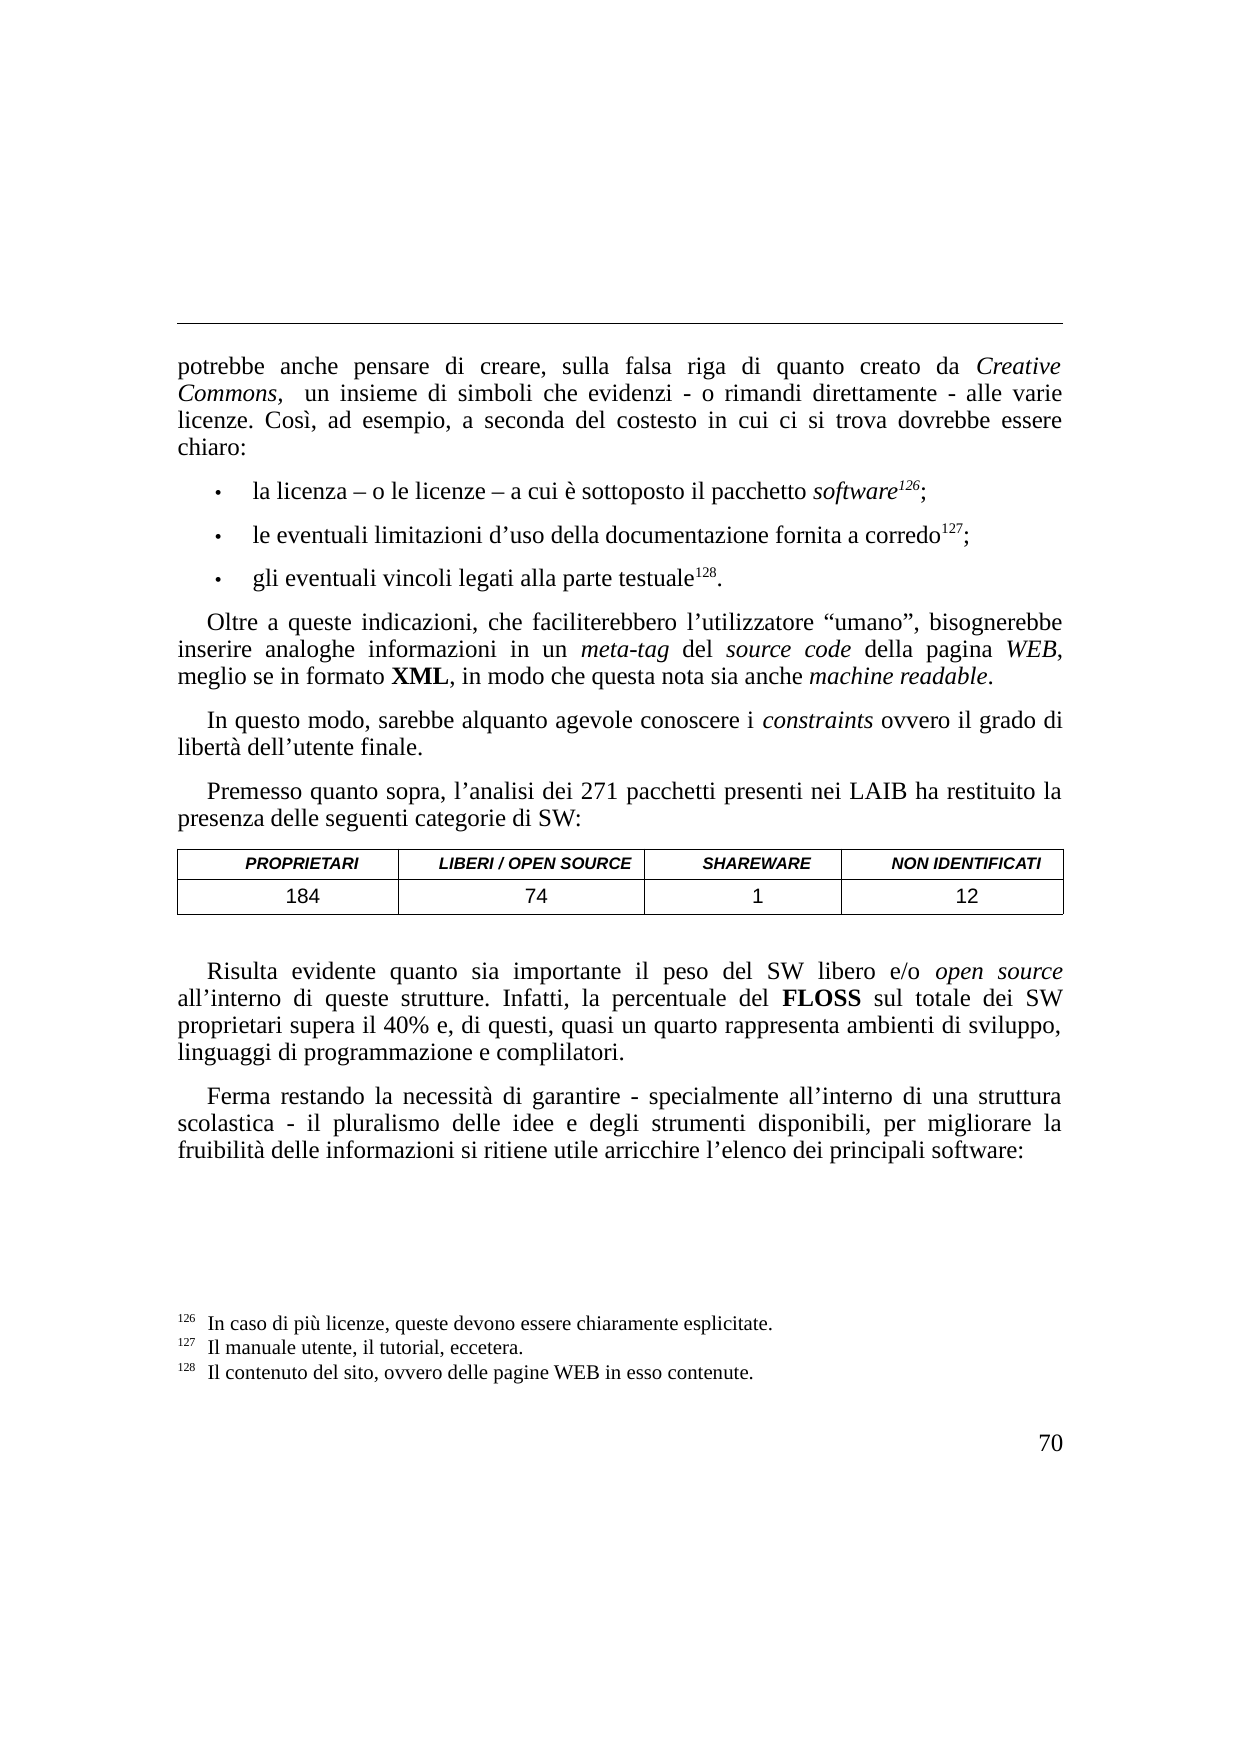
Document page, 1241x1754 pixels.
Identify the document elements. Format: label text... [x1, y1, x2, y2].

table_cell 74 [399, 880, 644, 913]
list gli eventuali vincoli legati alla parte testuale. [215, 565, 1063, 592]
table_cell 184 [178, 880, 398, 913]
text Oltre a queste indicazioni, che faciliterebbero l’utilizzatore “umano”, bisognerebbe inserire analoghe informazioni in un meta-tag del source code della pagina WEB, meglio se in formato XML, in modo che questa nota sia anche machine readable. [177, 609, 1063, 690]
table_header SHAREWARE [645, 850, 841, 879]
list Il manuale utente, il tutorial, eccetera. [177, 1336, 1063, 1359]
table_cell 12 [842, 880, 1063, 913]
list In caso di più licenze, queste devono essere chiaramente esplicitate. [177, 1311, 1063, 1334]
text In questo modo, sarebbe alquanto agevole conoscere i constraints ovvero il grado di libertà dell’utente finale. [177, 707, 1063, 761]
table_header PROPRIETARI [178, 850, 398, 879]
list le eventuali limitazioni d’uso della documentazione fornita a corredo; [215, 521, 1063, 548]
list Il contenuto del sito, ovvero delle pagine WEB in esso contenute. [177, 1361, 1063, 1384]
text potrebbe anche pensare di creare, sulla falsa riga di quanto creato da Creative Commons, un insieme di simboli che evidenzi - o rimandi direttamente - alle varie licenze. Così, ad esempio, a seconda del costesto in cui ci si trova dovrebbe essere chiaro: [177, 353, 1063, 461]
table_cell 1 [645, 880, 841, 913]
table_header NON IDENTIFICATI [842, 850, 1063, 879]
text Ferma restando la necessità di garantire - specialmente all’interno di una struttura scolastica - il pluralismo delle idee e degli strumenti disponibili, per migliorare la fruibilità delle informazioni si ritiene utile arricchire l’elenco dei principali software: [177, 1082, 1063, 1164]
text Premesso quanto sopra, l’analisi dei 271 pacchetti presenti nei LAIB ha restituito la presenza delle seguenti categorie di SW: [177, 778, 1063, 832]
table_header LIBERI / OPEN SOURCE [399, 850, 644, 879]
text Risulta evidente quanto sia importante il peso del SW libero e/o open source all’interno di queste strutture. Infatti, la percentuale del FLOSS sul totale dei SW proprietari supera il 40% e, di questi, quasi un quarto rappresenta ambienti di sviluppo, linguaggi di programmazione e complilatori. [177, 957, 1063, 1066]
list la licenza – o le licenze – a cui è sottoposto il pacchetto software; [215, 478, 1063, 505]
